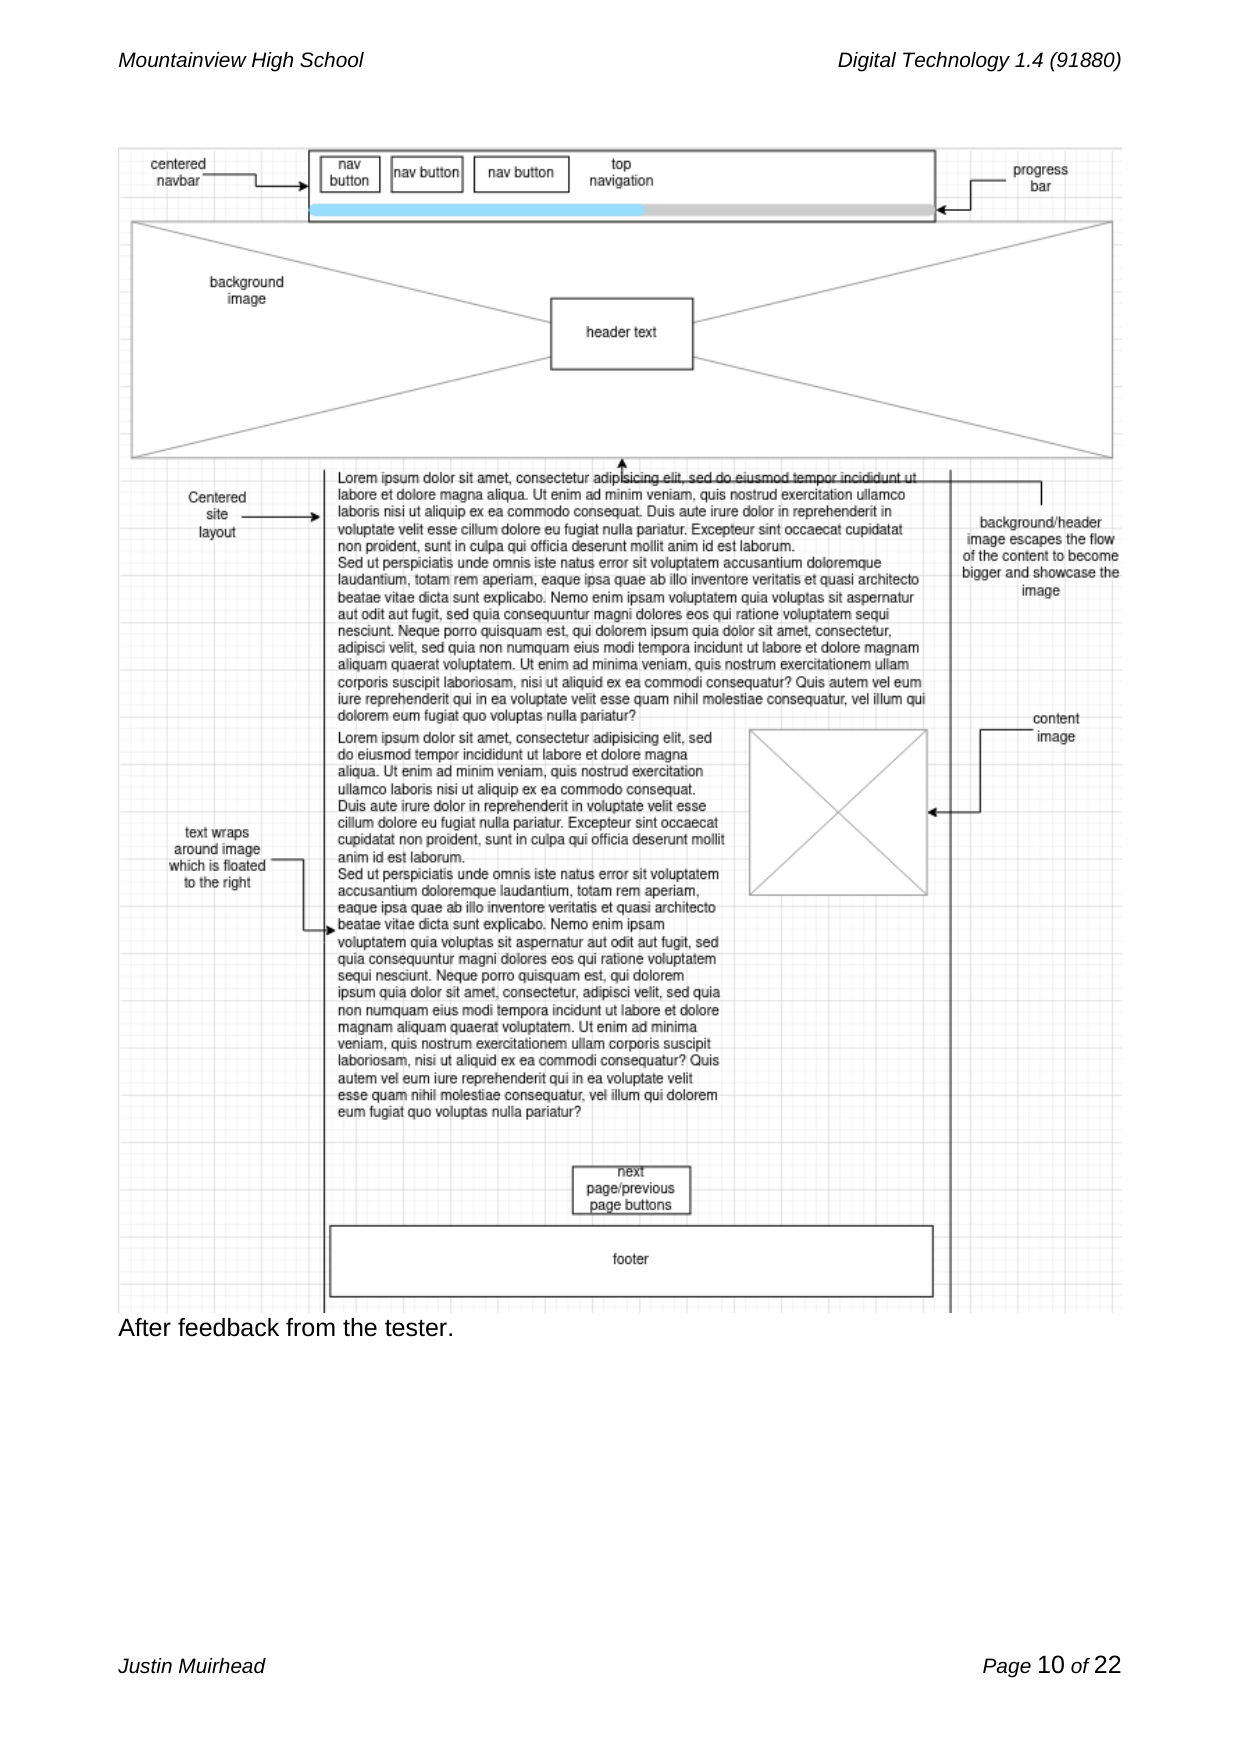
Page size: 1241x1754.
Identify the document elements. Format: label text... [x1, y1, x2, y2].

picture [118, 147, 1123, 1313]
text After feedback from the tester. [118, 1313, 1122, 1341]
